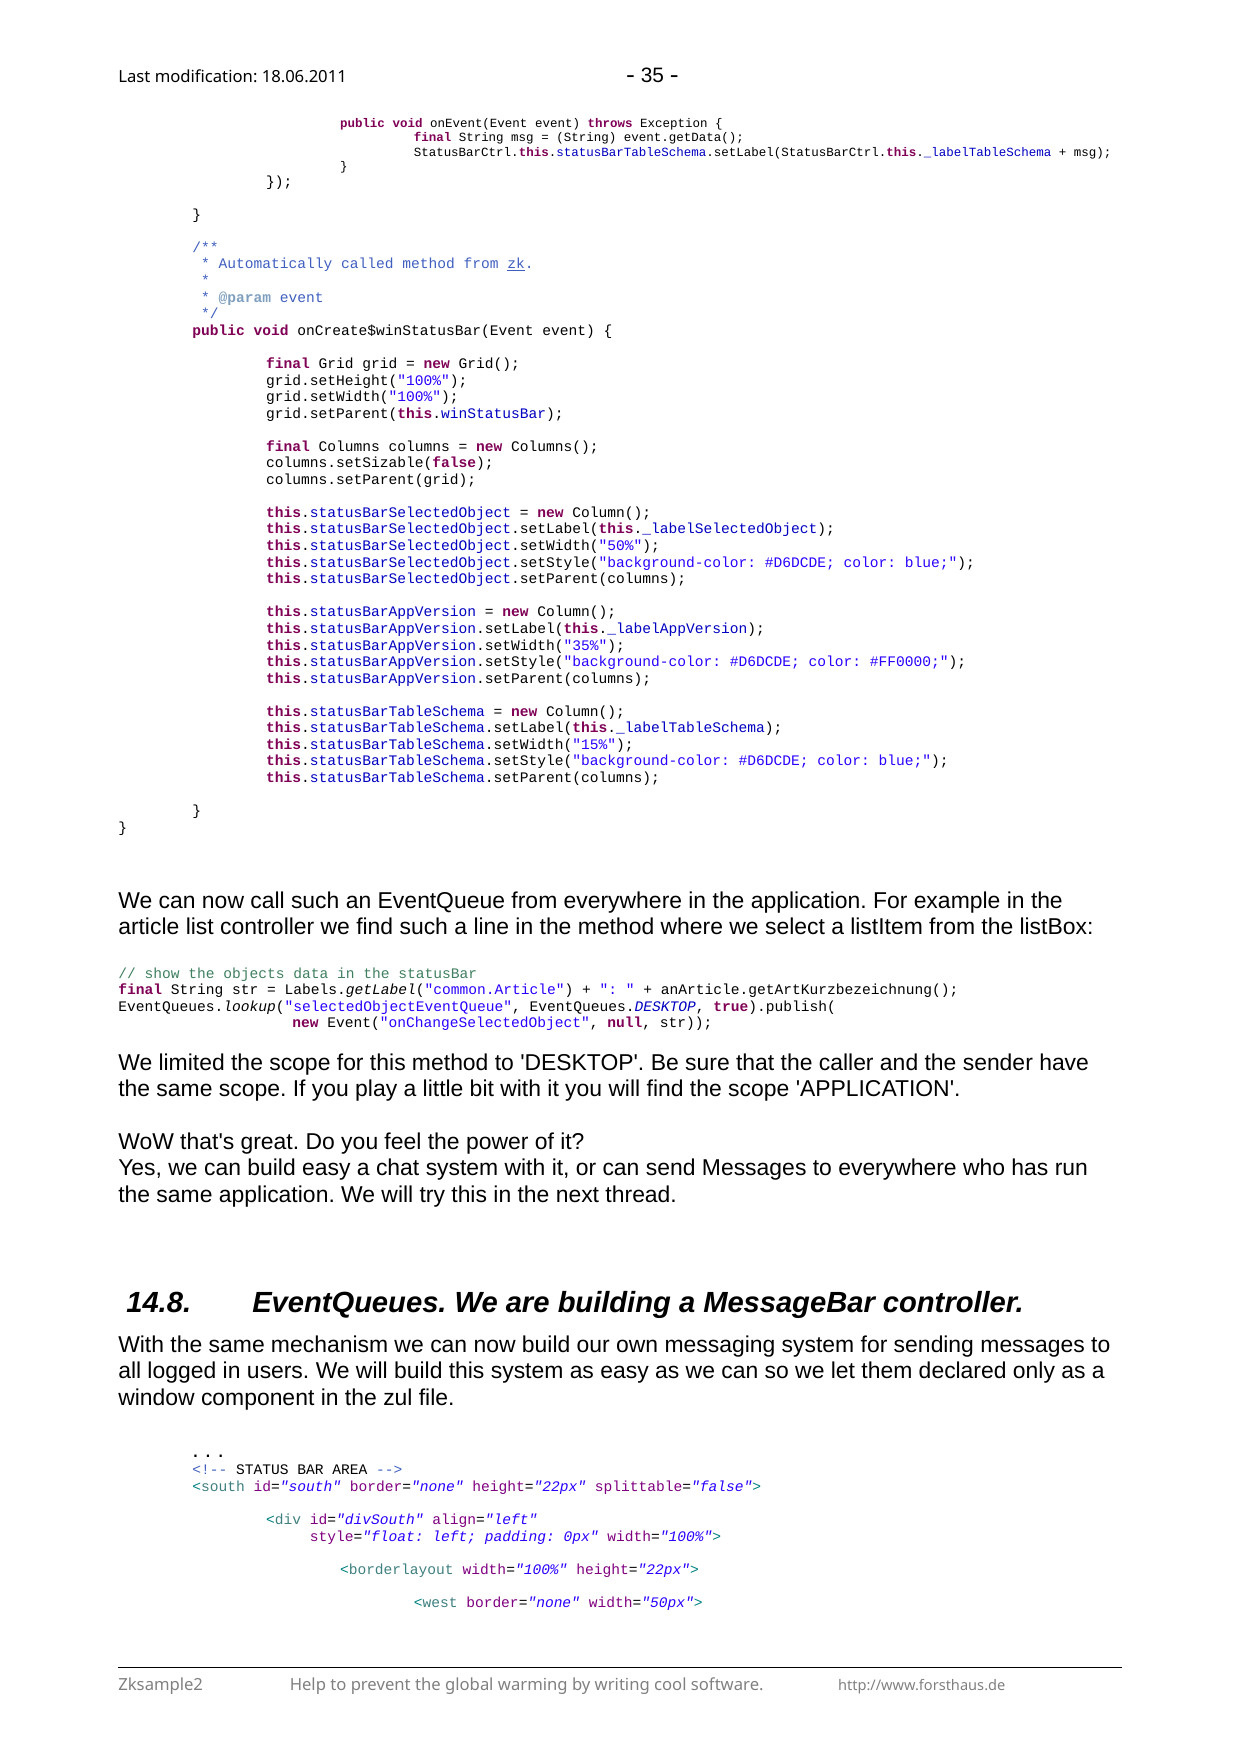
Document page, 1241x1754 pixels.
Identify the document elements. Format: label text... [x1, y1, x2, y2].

text this.statusBarAppVersion = new Column(); [118, 604, 1122, 621]
text <south id="south" border="none" height="22px" splittable="false"> [118, 1479, 1122, 1496]
text grid.setWidth("100%"); [118, 389, 1122, 406]
text <div id="divSouth" align="left" [118, 1512, 1122, 1529]
text * Automatically called method from zk. [118, 257, 1122, 273]
text this.statusBarAppVersion.setStyle("background-color: #D6DCDE; color: #FF0000;"); [118, 654, 1122, 671]
text // show the objects data in the statusBar [118, 966, 1122, 982]
subtitle EventQueues. We are building a MessageBar controller. [118, 1285, 1122, 1318]
text } [118, 803, 1122, 820]
text EventQueues.lookup("selectedObjectEventQueue", EventQueues.DESKTOP, true).publish( [118, 999, 1122, 1016]
text With the same mechanism we can now build our own messaging system for sending messages to all logged in users. We will build this system as easy as we can so we let them declared only as a window component in the zul file. [118, 1331, 1122, 1410]
text this.statusBarTableSchema = new Column(); [118, 704, 1122, 721]
text this.statusBarAppVersion.setWidth("35%"); [118, 638, 1122, 654]
text grid.setHeight("100%"); [118, 373, 1122, 389]
text WoW that's great. Do you feel the power of it? [118, 1128, 1122, 1154]
text <west border="none" width="50px"> [118, 1595, 1122, 1612]
text this.statusBarSelectedObject.setWidth("50%"); [118, 538, 1122, 555]
text columns.setParent(grid); [118, 472, 1122, 489]
text style="float: left; padding: 0px" width="100%"> [118, 1529, 1122, 1545]
text this.statusBarSelectedObject.setLabel(this._labelSelectedObject); [118, 522, 1122, 538]
text public void onEvent(Event event) throws Exception { [118, 117, 1122, 131]
text public void onCreate$winStatusBar(Event event) { [118, 323, 1122, 339]
text */ [118, 306, 1122, 323]
text final Columns columns = new Columns(); [118, 439, 1122, 456]
text this.statusBarSelectedObject.setStyle("background-color: #D6DCDE; color: blue;"); [118, 555, 1122, 571]
text this.statusBarSelectedObject = new Column(); [118, 505, 1122, 522]
text Yes, we can build easy a chat system with it, or can send Messages to everywhere who has run the same application. We will try this in the next thread. [118, 1154, 1122, 1207]
text We can now call such an EventQueue from everywhere in the application. For example in the article list controller we find such a line in the method where we select a listItem from the listBox: [118, 887, 1122, 939]
text . . . [118, 1436, 1122, 1462]
text } [118, 207, 1122, 224]
text /** [118, 240, 1122, 257]
text new Event("onChangeSelectedObject", null, str)); [118, 1016, 1122, 1032]
text } [118, 820, 1122, 836]
text <borderlayout width="100%" height="22px"> [118, 1562, 1122, 1578]
text this.statusBarTableSchema.setLabel(this._labelTableSchema); [118, 721, 1122, 737]
text final Grid grid = new Grid(); [118, 356, 1122, 373]
text this.statusBarSelectedObject.setParent(columns); [118, 571, 1122, 588]
text this.statusBarTableSchema.setWidth("15%"); [118, 737, 1122, 754]
text * [118, 273, 1122, 290]
text }); [118, 174, 1122, 191]
text } [118, 160, 1122, 174]
text this.statusBarTableSchema.setStyle("background-color: #D6DCDE; color: blue;"); [118, 754, 1122, 770]
text StatusBarCtrl.this.statusBarTableSchema.setLabel(StatusBarCtrl.this._labelTableSchema + msg); [118, 146, 1122, 160]
text * @param event [118, 290, 1122, 306]
text final String str = Labels.getLabel("common.Article") + ": " + anArticle.getArtKurzbezeichnung(); [118, 982, 1122, 999]
text We limited the scope for this method to 'DESKTOP'. Be sure that the caller and the sender have the same scope. If you play a little bit with it you will find the scope 'APPLICATION'. [118, 1049, 1122, 1102]
text final String msg = (String) event.getData(); [118, 131, 1122, 146]
text grid.setParent(this.winStatusBar); [118, 406, 1122, 422]
text this.statusBarTableSchema.setParent(columns); [118, 770, 1122, 787]
text this.statusBarAppVersion.setLabel(this._labelAppVersion); [118, 621, 1122, 638]
text <!-- STATUS BAR AREA --> [118, 1462, 1122, 1479]
text this.statusBarAppVersion.setParent(columns); [118, 671, 1122, 687]
text columns.setSizable(false); [118, 456, 1122, 472]
